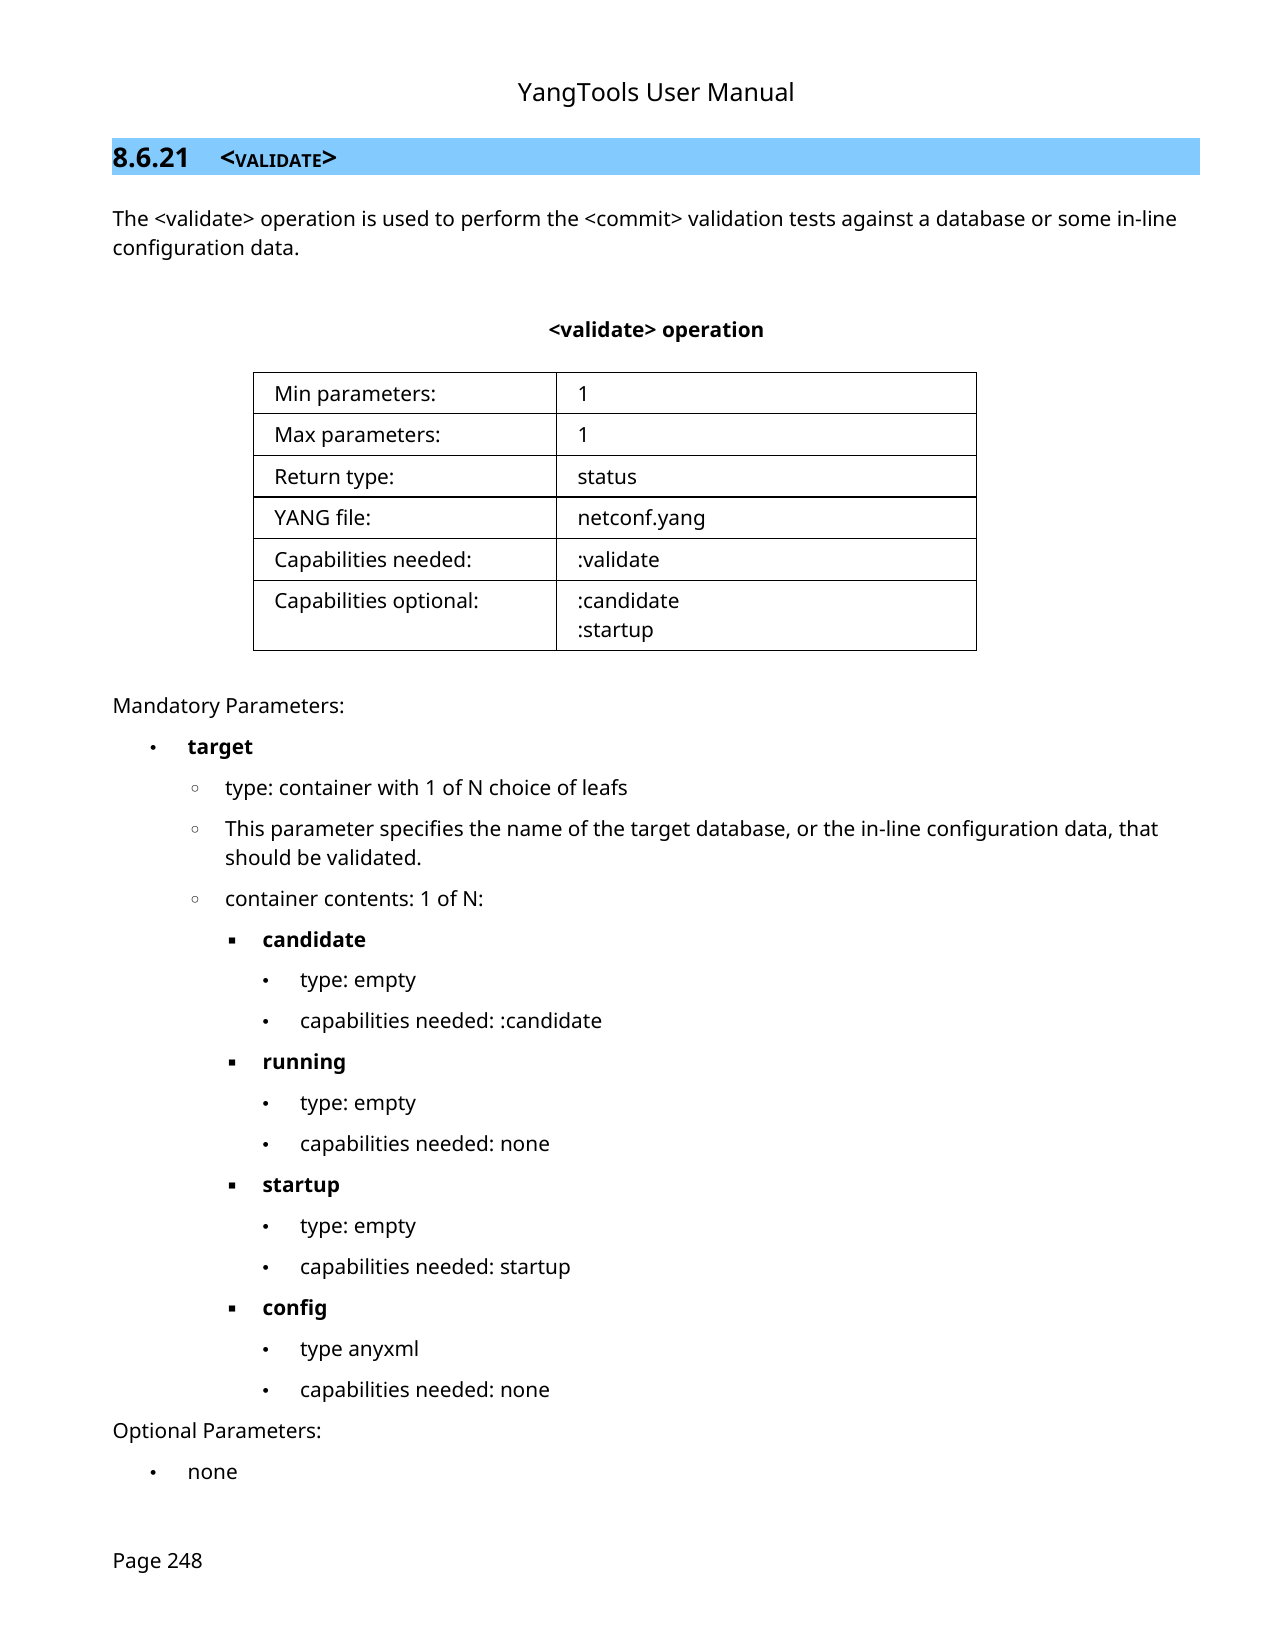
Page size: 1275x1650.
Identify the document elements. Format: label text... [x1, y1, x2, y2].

table_cell :validate [557, 539, 976, 579]
table_cell YANG file: [254, 498, 556, 538]
list This parameter specifies the name of the target database, or the in-line configuration data, that should be validated. [187, 814, 1200, 871]
list type: empty [262, 1088, 1200, 1117]
table_cell netconf.yang [557, 498, 976, 538]
table_cell Capabilities optional: [254, 581, 556, 649]
list candidate [225, 925, 1200, 953]
table_cell :candidate :startup [557, 581, 976, 649]
table_cell 1 [557, 414, 976, 455]
subtitle <validate> [112, 138, 1200, 175]
list capabilities needed: none [262, 1375, 1200, 1403]
list none [150, 1457, 1200, 1485]
list type: empty [262, 966, 1200, 994]
list capabilities needed: startup [262, 1252, 1200, 1281]
table_cell status [557, 456, 976, 496]
table_header Min parameters: [254, 373, 556, 413]
list running [225, 1047, 1200, 1076]
table_header 1 [557, 373, 976, 413]
table_cell Max parameters: [254, 414, 556, 455]
list capabilities needed: none [262, 1129, 1200, 1158]
table_cell Capabilities needed: [254, 539, 556, 579]
text The <validate> operation is used to perform the <commit> validation tests against a database or some in-line configuration data. [112, 204, 1200, 261]
table_cell Return type: [254, 456, 556, 496]
list target [150, 732, 1200, 761]
list type: empty [262, 1211, 1200, 1240]
subtitle <validate> operation [127, 315, 1185, 343]
list startup [225, 1170, 1200, 1199]
text Mandatory Parameters: [112, 692, 1200, 720]
list container contents: 1 of N: [187, 884, 1200, 912]
list type: container with 1 of N choice of leafs [187, 773, 1200, 802]
list type anyxml [262, 1334, 1200, 1362]
list capabilities needed: :candidate [262, 1007, 1200, 1035]
text Optional Parameters: [112, 1416, 1200, 1444]
list config [225, 1293, 1200, 1322]
